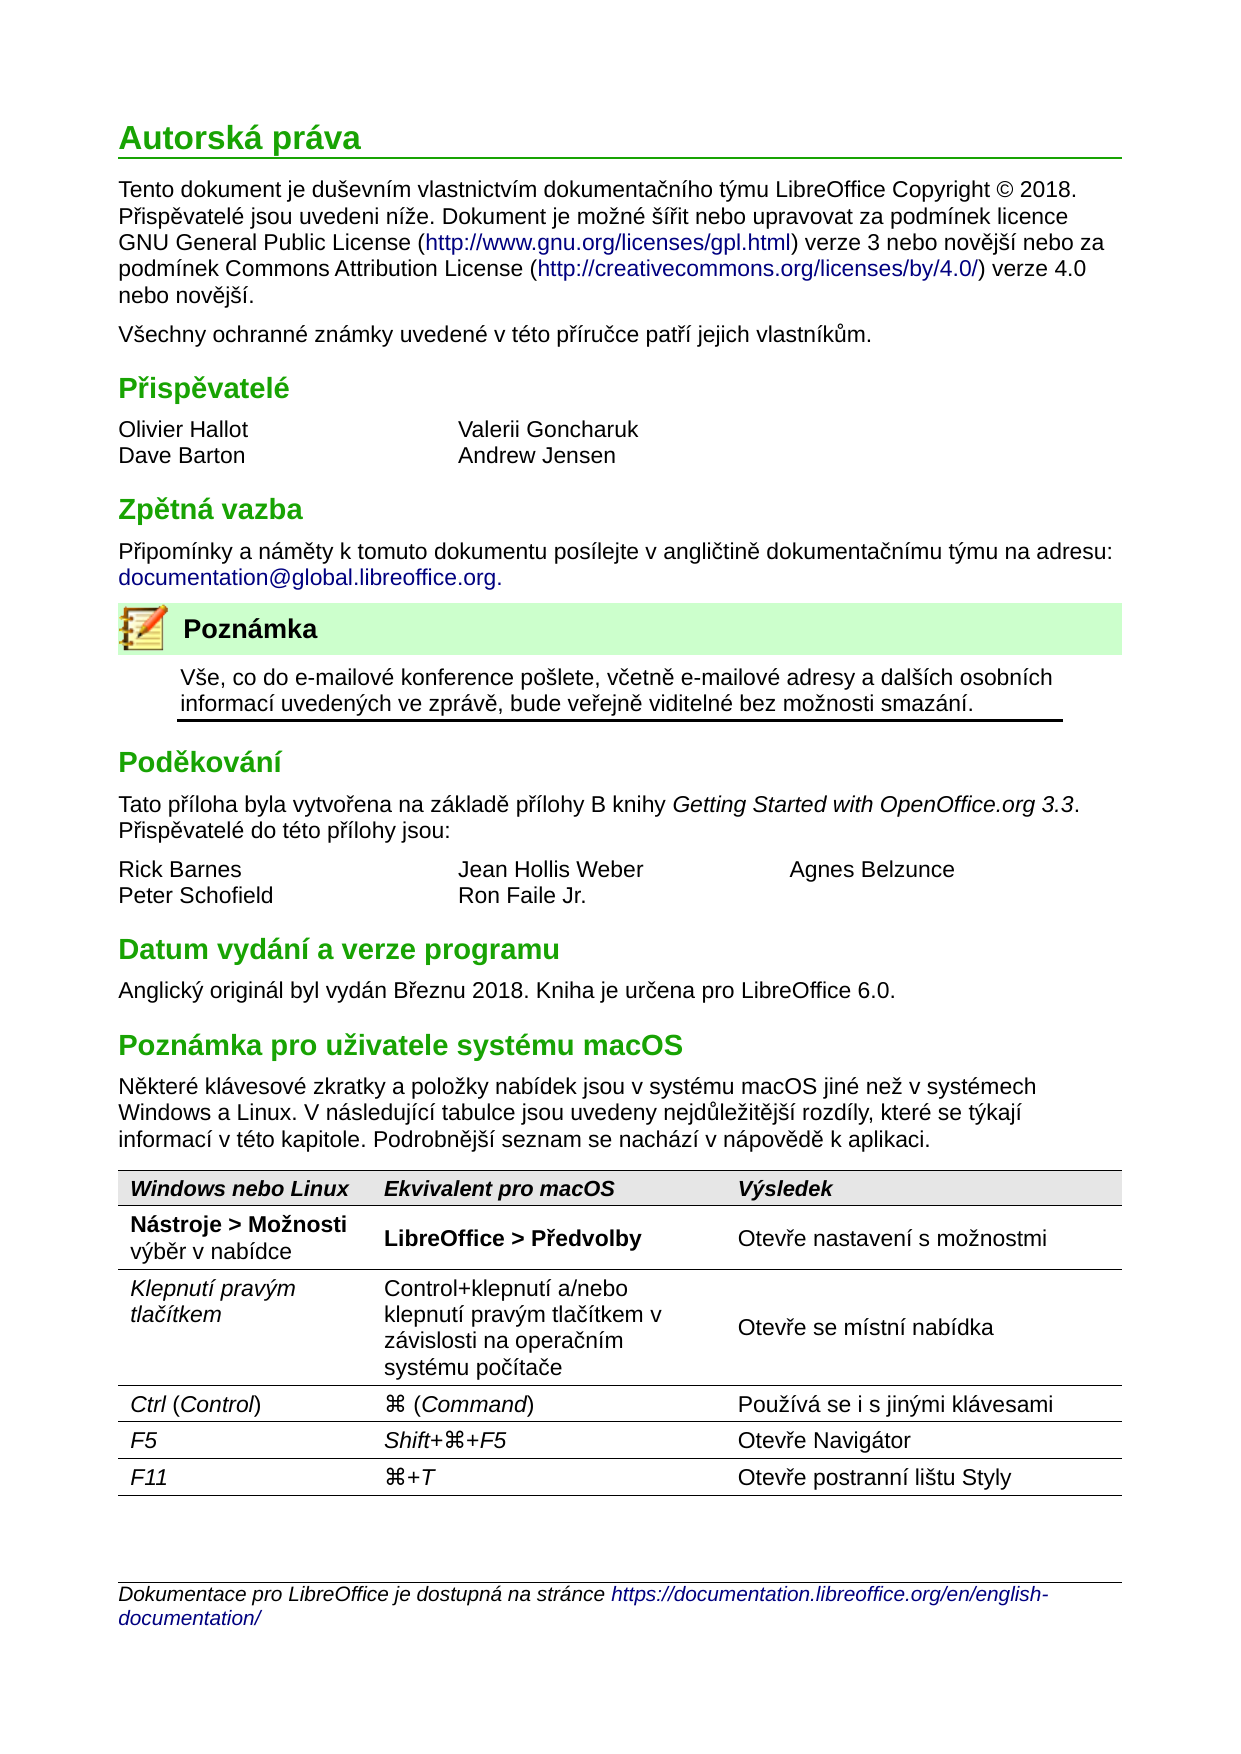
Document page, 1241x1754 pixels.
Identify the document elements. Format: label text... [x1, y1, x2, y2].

table_header [789, 416, 1122, 442]
text Vše, co do e-mailové konference pošlete, včetně e-mailové adresy a dalších osobních informací uvedených ve zprávě, bude veřejně viditelné bez možnosti smazání. [177, 661, 1063, 719]
table_header Výsledek [726, 1171, 1122, 1205]
table_cell Dave Barton [118, 442, 458, 469]
table_cell Otevře se místní nabídka [726, 1270, 1122, 1384]
subtitle Datum vydání a verze programu [118, 932, 1122, 966]
table_cell [789, 882, 1122, 908]
table_header Rick Barnes [118, 856, 458, 882]
subtitle Přispěvatelé [118, 371, 1122, 404]
table_cell Klepnutí pravým tlačítkem [118, 1270, 372, 1384]
table_cell Otevře Navigátor [726, 1422, 1122, 1458]
subtitle Autorská práva [118, 118, 1122, 157]
subtitle Poznámka pro uživatele systému macOS [118, 1027, 1122, 1061]
table_cell Peter Schofield [118, 882, 458, 908]
table_cell Ron Faile Jr. [458, 882, 789, 908]
table_header Jean Hollis Weber [458, 856, 789, 882]
subtitle Poznámka [118, 603, 1122, 655]
text Některé klávesové zkratky a položky nabídek jsou v systému macOS jiné než v systémech Windows a Linux. V následující tabulce jsou uvedeny nejdůležitější rozdíly, které se týkají informací v této kapitole. Podrobnější seznam se nachází v nápovědě k aplikaci. [118, 1073, 1122, 1152]
table_cell Otevře postranní lištu Styly [726, 1459, 1122, 1495]
table_header Ekvivalent pro macOS [372, 1171, 726, 1205]
text Připomínky a náměty k tomuto dokumentu posílejte v angličtině dokumentačnímu týmu na adresu: documentation@global.libreoffice.org. [118, 538, 1122, 590]
table_cell F5 [118, 1422, 372, 1458]
table_cell Nástroje > Možnosti výběr v nabídce [118, 1206, 372, 1268]
table_cell ⌘ (Command) [372, 1386, 726, 1421]
text Tato příloha byla vytvořena na základě přílohy B knihy Getting Started with OpenOffice.org 3.3. Přispěvatelé do této přílohy jsou: [118, 791, 1122, 843]
subtitle Poděkování [118, 745, 1122, 779]
table_cell Control+klepnutí a/nebo klepnutí pravým tlačítkem v závislosti na operačním systému počítače [372, 1270, 726, 1384]
table_cell F11 [118, 1459, 372, 1495]
table_cell Shift+⌘+F5 [372, 1422, 726, 1458]
table_cell LibreOffice > Předvolby [372, 1206, 726, 1268]
table_cell ⌘+T [372, 1459, 726, 1495]
table_cell Používá se i s jinými klávesami [726, 1386, 1122, 1421]
text Tento dokument je duševním vlastnictvím dokumentačního týmu LibreOffice Copyright © 2018. Přispěvatelé jsou uvedeni níže. Dokument je možné šířit nebo upravovat za podmínek licence GNU General Public License (http://www.gnu.org/licenses/gpl.html) verze 3 nebo novější nebo za podmínek Commons Attribution License (http://creativecommons.org/licenses/by/4.0/) verze 4.0 nebo novější. [118, 176, 1122, 308]
subtitle Zpětná vazba [118, 492, 1122, 526]
table_cell Andrew Jensen [458, 442, 789, 469]
table_header Agnes Belzunce [789, 856, 1122, 882]
table_cell Otevře nastavení s možnostmi [726, 1206, 1122, 1268]
picture [119, 603, 170, 654]
text Anglický originál byl vydán Březnu 2018. Kniha je určena pro LibreOffice 6.0. [118, 977, 1122, 1004]
table_cell Ctrl (Control) [118, 1386, 372, 1421]
table_header Valerii Goncharuk [458, 416, 789, 442]
text Všechny ochranné známky uvedené v této příručce patří jejich vlastníkům. [118, 321, 1122, 347]
table_header Olivier Hallot [118, 416, 458, 442]
table_cell [789, 442, 1122, 469]
table_header Windows nebo Linux [118, 1171, 372, 1205]
